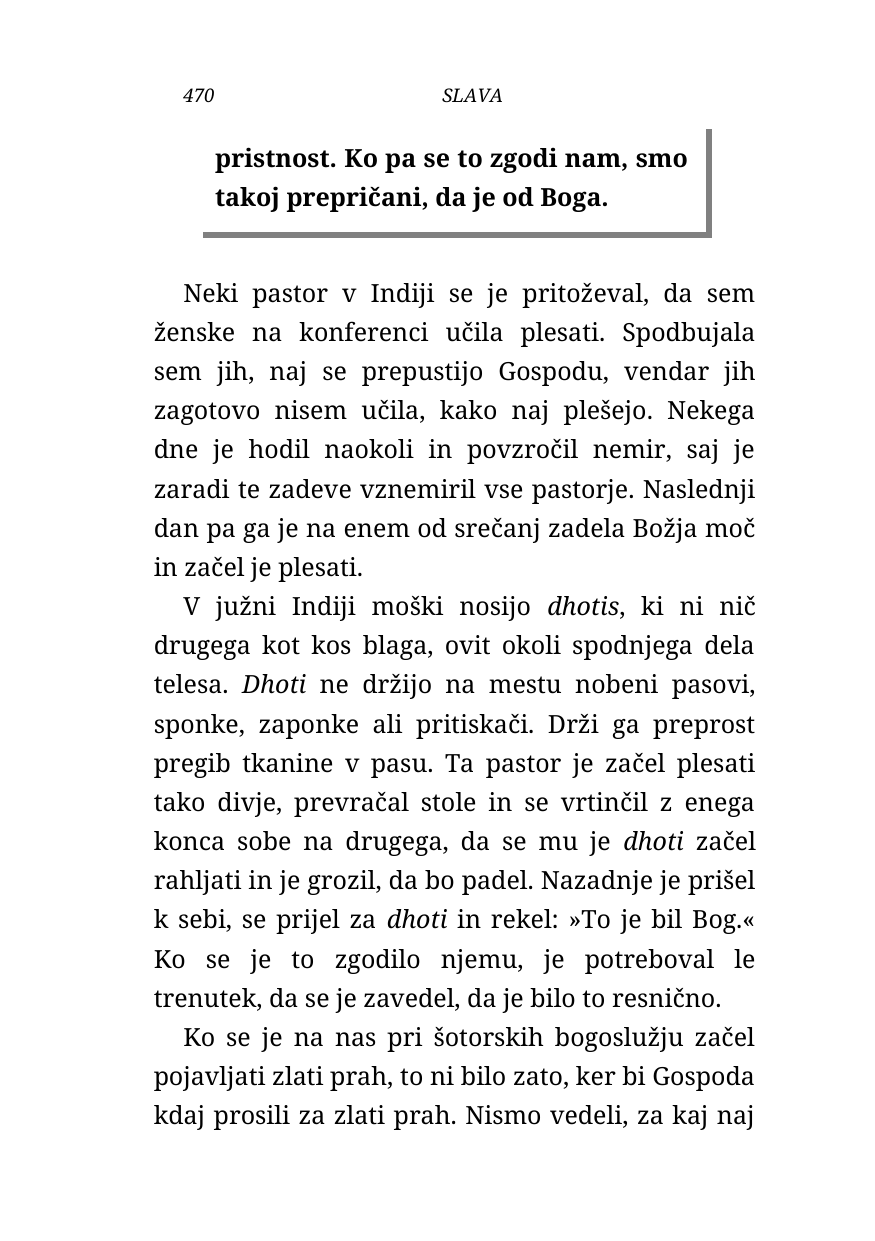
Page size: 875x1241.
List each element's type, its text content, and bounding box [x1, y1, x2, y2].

text Neki pastor v Indiji se je pritoževal, da sem ženske na konferenci učila plesati. Spodbujala sem jih, naj se prepustijo Gospodu, vendar jih zagotovo nisem učila, kako naj plešejo. Nekega dne je hodil naokoli in povzročil nemir, saj je zaradi te zadeve vznemiril vse pastorje. Naslednji dan pa ga je na enem od srečanj zadela Božja moč in začel je plesati. [153, 275, 756, 584]
text Ko se je na nas pri šotorskih bogoslužju začel pojavljati zlati prah, to ni bilo zato, ker bi Gospoda kdaj prosili za zlati prah. Nismo vedeli, za kaj naj [153, 1019, 756, 1132]
text pristnost. Ko pa se to zgodi nam, smo takoj prepričani, da je od Boga. [197, 123, 706, 232]
text V južni Indiji moški nosijo dhotis, ki ni nič drugega kot kos blaga, ovit okoli spodnjega dela telesa. Dhoti ne držijo na mestu nobeni pasovi, sponke, zaponke ali pritiskači. Drži ga preprost pregib tkanine v pasu. Ta pastor je začel plesati tako divje, prevračal stole in se vrtinčil z enega konca sobe na drugega, da se mu je dhoti začel rahljati in je grozil, da bo padel. Nazadnje je prišel k sebi, se prijel za dhoti in rekel: »To je bil Bog.« Ko se je to zgodilo njemu, je potreboval le trenutek, da se je zavedel, da je bilo to resnično. [153, 589, 756, 1014]
